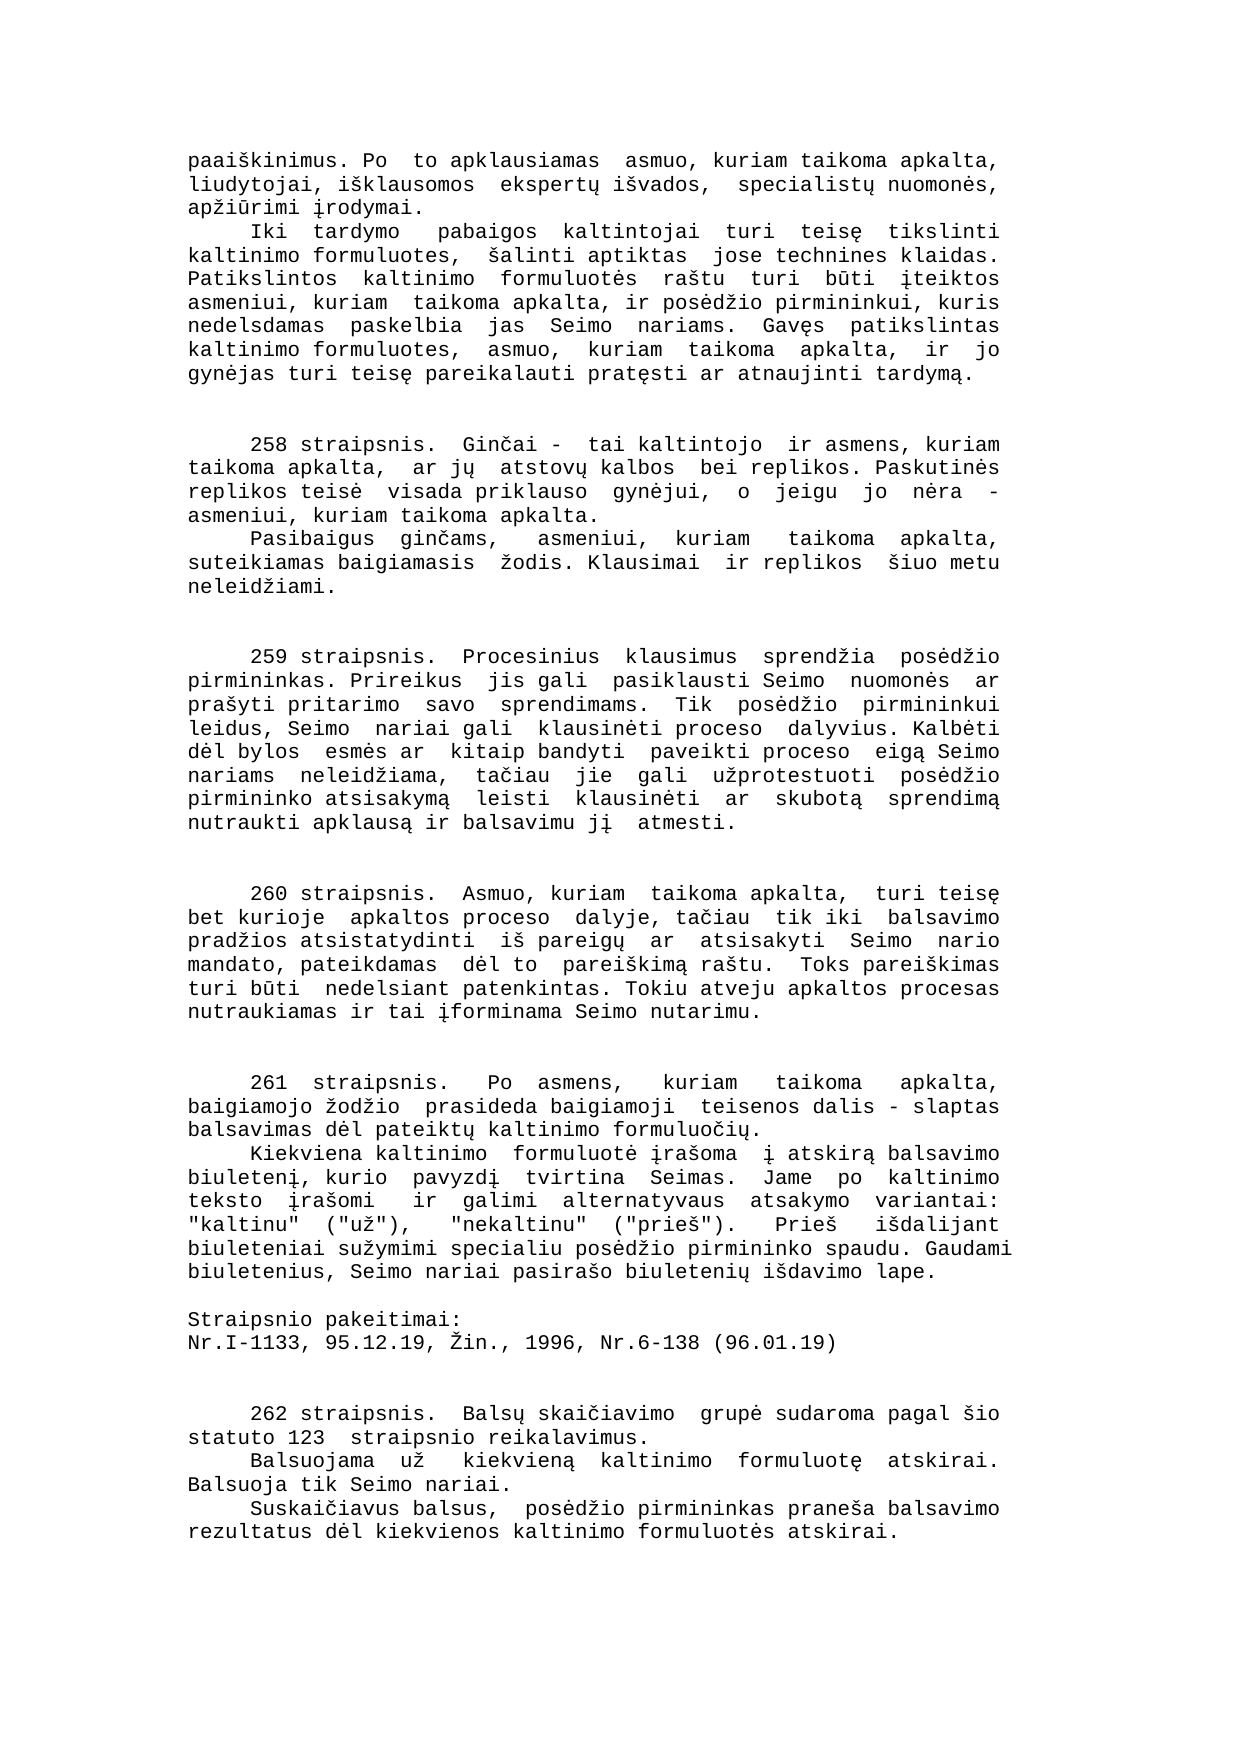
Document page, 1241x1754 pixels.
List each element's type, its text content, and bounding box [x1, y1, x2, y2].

text Nr.I-1133, 95.12.19, Žin., 1996, Nr.6-138 (96.01.19) [187, 1332, 1053, 1356]
text leidus, Seimo nariai gali klausinėti proceso dalyvius. Kalbėti [187, 717, 1053, 741]
text Suskaičiavus balsus, posėdžio pirmininkas praneša balsavimo [187, 1498, 1053, 1521]
text bet kurioje apkaltos proceso dalyje, tačiau tik iki balsavimo [187, 907, 1053, 930]
text statuto 123 straipsnio reikalavimus. [187, 1427, 1053, 1451]
text 260 straipsnis. Asmuo, kuriam taikoma apkalta, turi teisę [187, 883, 1053, 907]
text taikoma apkalta, ar jų atstovų kalbos bei replikos. Paskutinės [187, 457, 1053, 481]
text balsavimas dėl pateiktų kaltinimo formuluočių. [187, 1119, 1053, 1143]
text nutraukiamas ir tai įforminama Seimo nutarimu. [187, 1001, 1053, 1025]
text Iki tardymo pabaigos kaltintojai turi teisę tikslinti [187, 221, 1053, 244]
text 262 straipsnis. Balsų skaičiavimo grupė sudaroma pagal šio [187, 1403, 1053, 1427]
text asmeniui, kuriam taikoma apkalta, ir posėdžio pirmininkui, kuris [187, 292, 1053, 316]
text "kaltinu" ("už"), "nekaltinu" ("prieš"). Prieš išdalijant [187, 1214, 1053, 1238]
text Balsuoja tik Seimo nariai. [187, 1474, 1053, 1498]
text nariams neleidžiama, tačiau jie gali užprotestuoti posėdžio [187, 765, 1053, 788]
text dėl bylos esmės ar kitaip bandyti paveikti proceso eigą Seimo [187, 741, 1053, 765]
text kaltinimo formuluotes, asmuo, kuriam taikoma apkalta, ir jo [187, 339, 1053, 363]
text teksto įrašomi ir galimi alternatyvaus atsakymo variantai: [187, 1190, 1053, 1214]
text neleidžiami. [187, 576, 1053, 599]
text biuleteniai sužymimi specialiu posėdžio pirmininko spaudu. Gaudami [187, 1238, 1053, 1261]
text nedelsdamas paskelbia jas Seimo nariams. Gavęs patikslintas [187, 316, 1053, 339]
text pradžios atsistatydinti iš pareigų ar atsisakyti Seimo nario [187, 930, 1053, 954]
text replikos teisė visada priklauso gynėjui, o jeigu jo nėra - [187, 481, 1053, 505]
text Kiekviena kaltinimo formuluotė įrašoma į atskirą balsavimo [187, 1143, 1053, 1167]
text Straipsnio pakeitimai: [187, 1309, 1053, 1332]
text baigiamojo žodžio prasideda baigiamoji teisenos dalis - slaptas [187, 1096, 1053, 1119]
text Balsuojama už kiekvieną kaltinimo formuluotę atskirai. [187, 1451, 1053, 1474]
text apžiūrimi įrodymai. [187, 197, 1053, 221]
text pirmininko atsisakymą leisti klausinėti ar skubotą sprendimą [187, 788, 1053, 812]
text turi būti nedelsiant patenkintas. Tokiu atveju apkaltos procesas [187, 978, 1053, 1001]
text 258 straipsnis. Ginčai - tai kaltintojo ir asmens, kuriam [187, 434, 1053, 457]
text liudytojai, išklausomos ekspertų išvados, specialistų nuomonės, [187, 174, 1053, 197]
text gynėjas turi teisę pareikalauti pratęsti ar atnaujinti tardymą. [187, 363, 1053, 386]
text asmeniui, kuriam taikoma apkalta. [187, 505, 1053, 528]
text 259 straipsnis. Procesinius klausimus sprendžia posėdžio [187, 647, 1053, 670]
text nutraukti apklausą ir balsavimu jį atmesti. [187, 812, 1053, 836]
text kaltinimo formuluotes, šalinti aptiktas jose technines klaidas. [187, 244, 1053, 268]
text biuletenį, kurio pavyzdį tvirtina Seimas. Jame po kaltinimo [187, 1167, 1053, 1190]
text paaiškinimus. Po to apklausiamas asmuo, kuriam taikoma apkalta, [187, 150, 1053, 174]
text biuletenius, Seimo nariai pasirašo biuletenių išdavimo lape. [187, 1261, 1053, 1285]
text prašyti pritarimo savo sprendimams. Tik posėdžio pirmininkui [187, 694, 1053, 717]
text suteikiamas baigiamasis žodis. Klausimai ir replikos šiuo metu [187, 552, 1053, 576]
text mandato, pateikdamas dėl to pareiškimą raštu. Toks pareiškimas [187, 954, 1053, 978]
text 261 straipsnis. Po asmens, kuriam taikoma apkalta, [187, 1072, 1053, 1096]
text Patikslintos kaltinimo formuluotės raštu turi būti įteiktos [187, 268, 1053, 292]
text pirmininkas. Prireikus jis gali pasiklausti Seimo nuomonės ar [187, 670, 1053, 694]
text Pasibaigus ginčams, asmeniui, kuriam taikoma apkalta, [187, 528, 1053, 552]
text rezultatus dėl kiekvienos kaltinimo formuluotės atskirai. [187, 1521, 1053, 1545]
